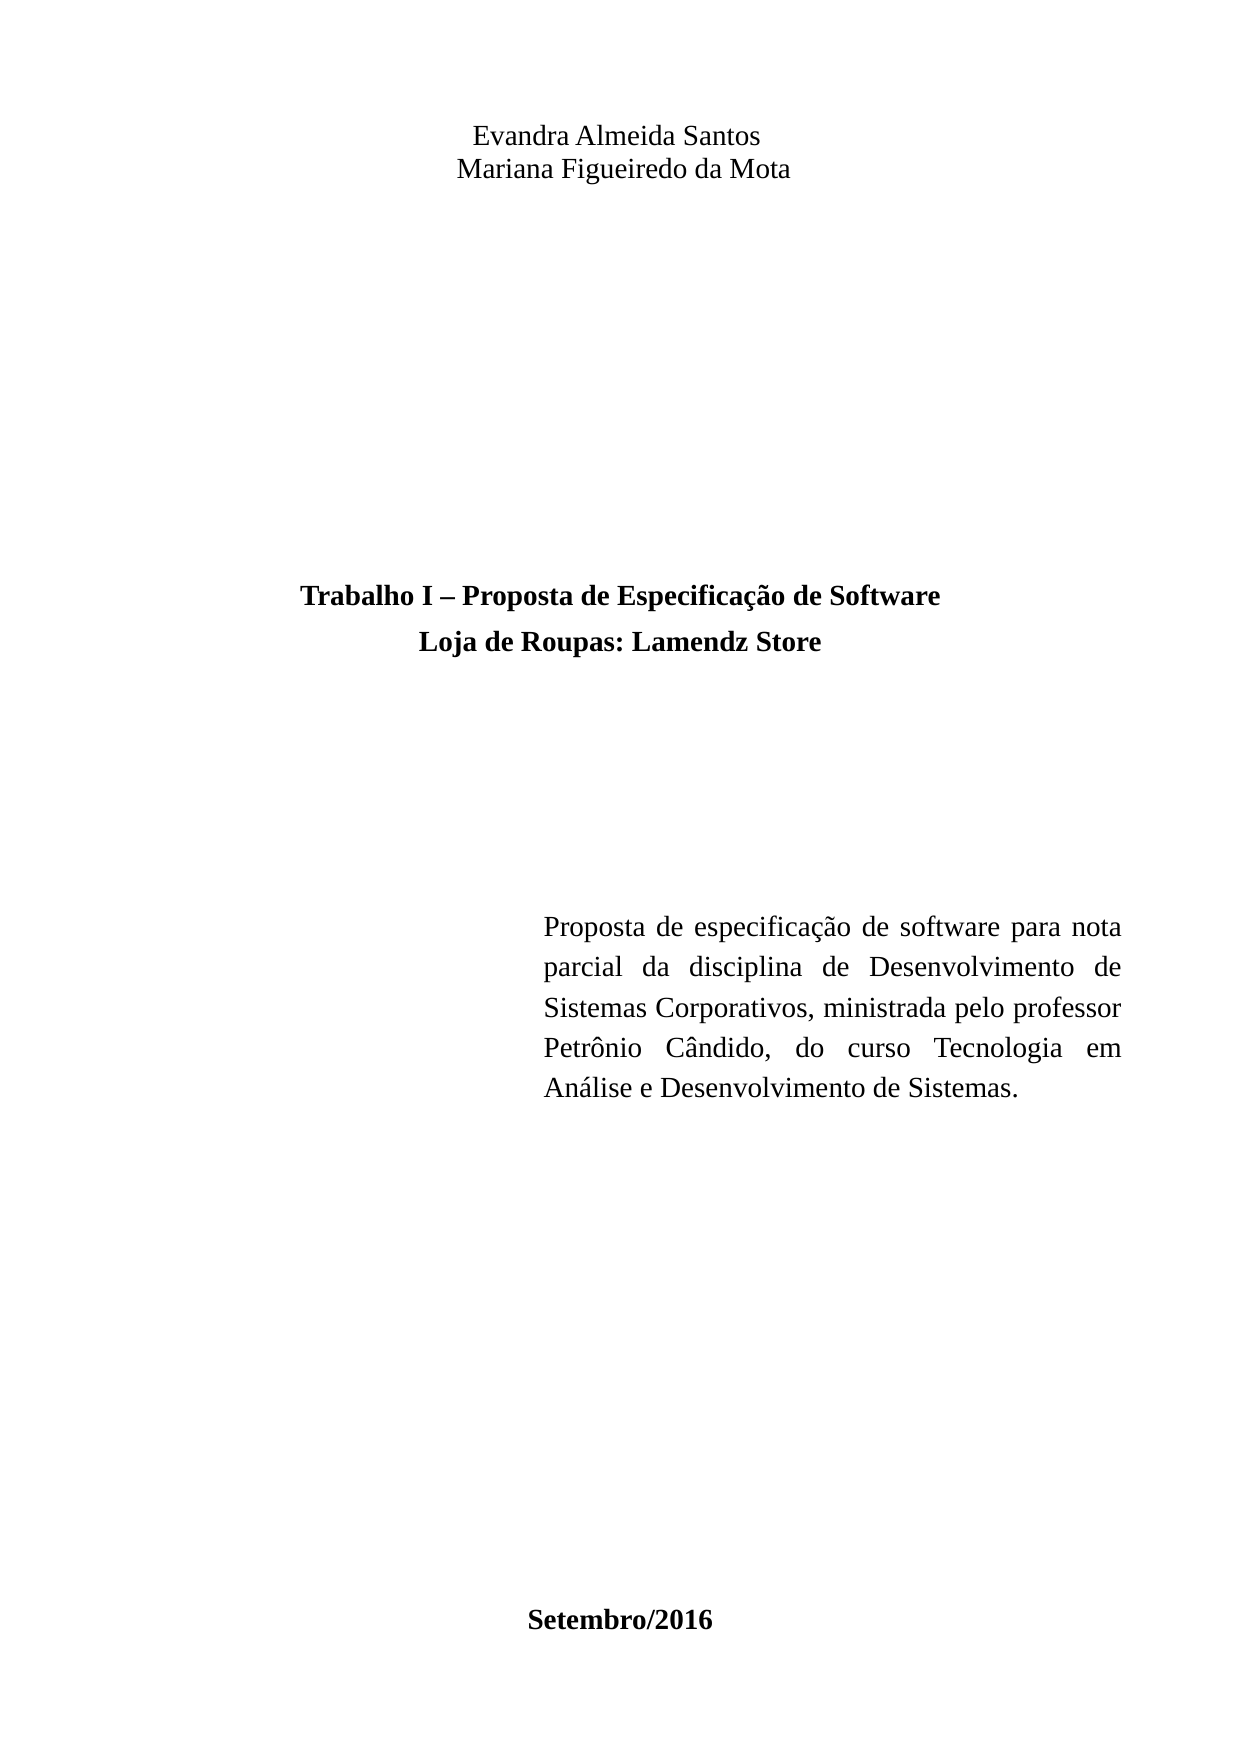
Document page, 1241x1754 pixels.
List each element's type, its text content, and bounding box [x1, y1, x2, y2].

subtitle Trabalho I – Proposta de Especificação de Software [118, 578, 1122, 611]
text Mariana Figueiredo da Mota [118, 152, 1122, 185]
text Loja de Roupas: Lamendz Store [118, 624, 1122, 657]
text Proposta de especificação de software para nota parcial da disciplina de Desenvolvimento de Sistemas Corporativos, ministrada pelo professor Petrônio Cândido, do curso Tecnologia em Análise e Desenvolvimento de Sistemas. [543, 909, 1122, 1104]
text Setembro/2016 [118, 1602, 1122, 1636]
text Evandra Almeida Santos [118, 118, 1122, 152]
